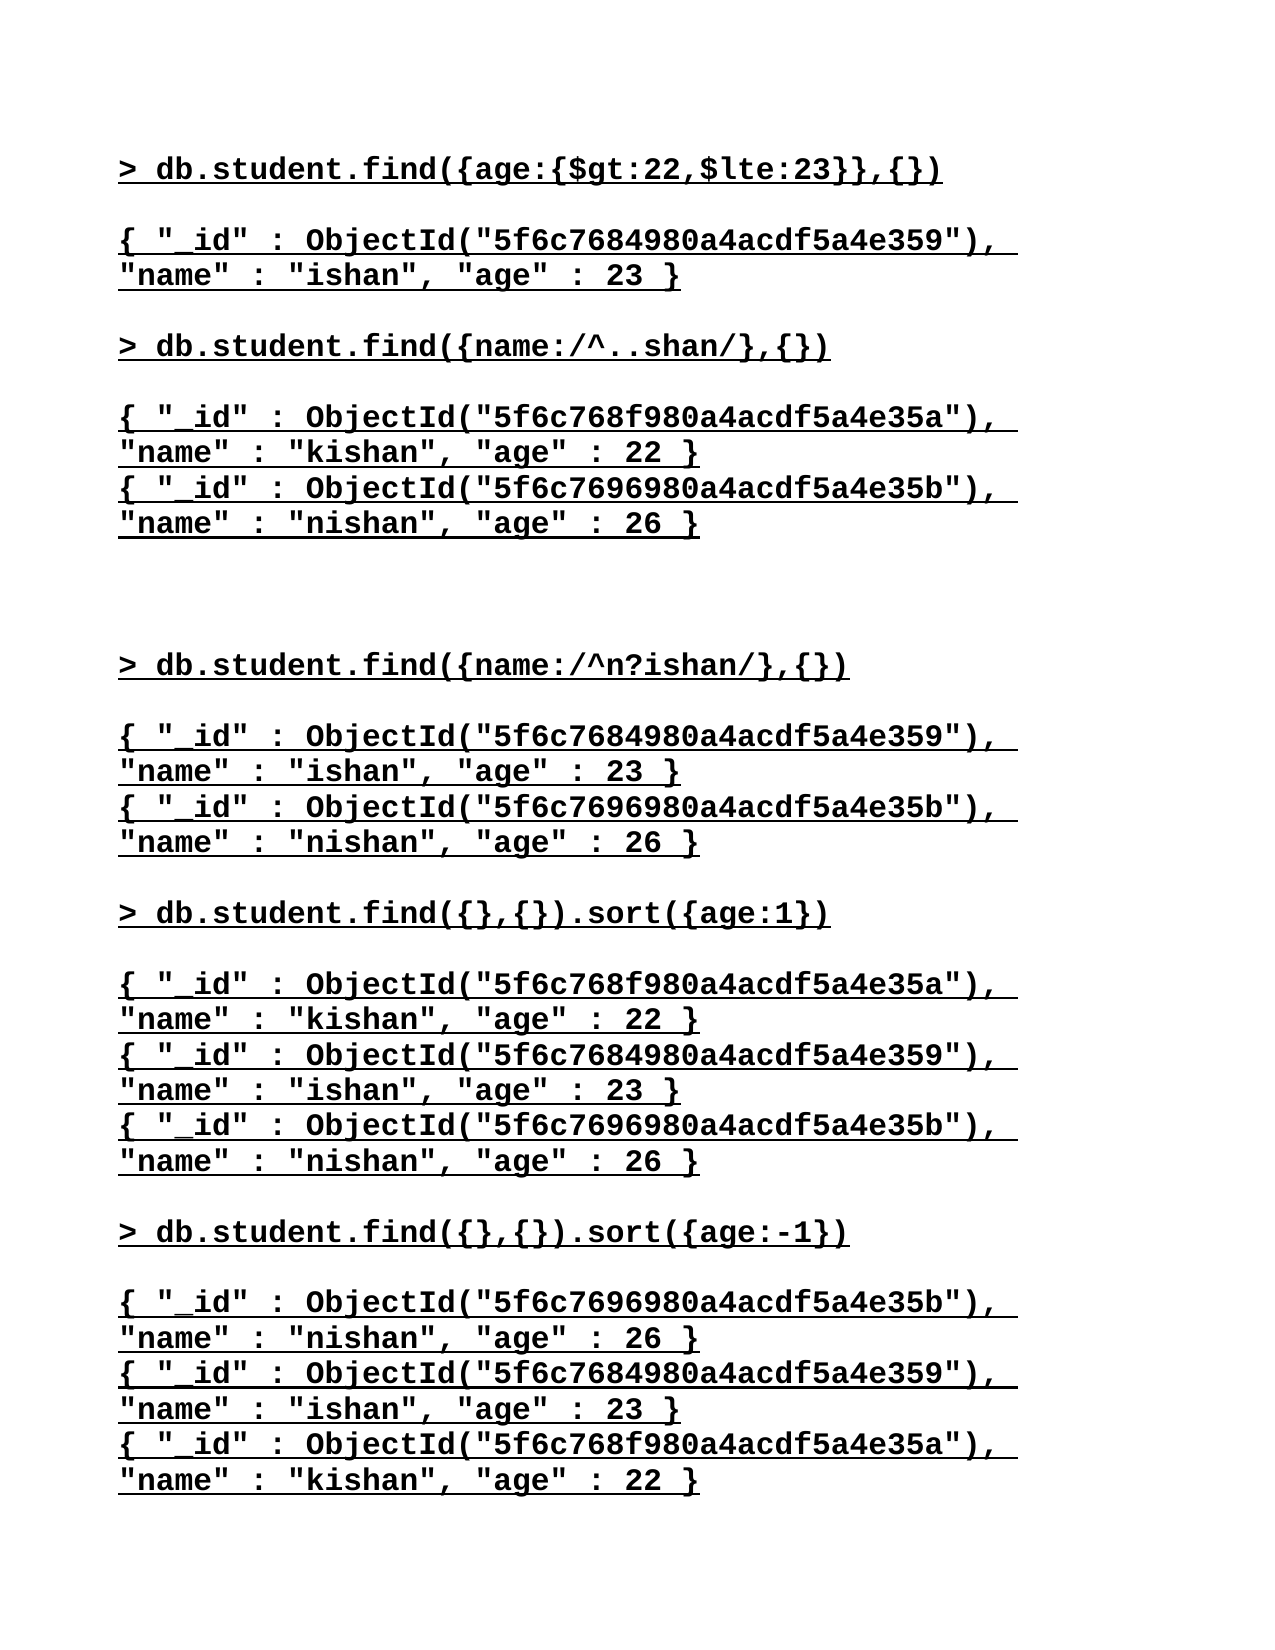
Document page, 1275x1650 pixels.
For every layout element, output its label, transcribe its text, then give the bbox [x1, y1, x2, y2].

text > db.student.find({age:{$gt:22,$lte:23}},{}) [118, 153, 1157, 189]
text > db.student.find({},{}).sort({age:1}) [118, 897, 1157, 933]
text { "_id" : ObjectId("5f6c768f980a4acdf5a4e35a"), "name" : "kishan", "age" : 22 } [118, 968, 1157, 1039]
text > db.student.find({name:/^..shan/},{}) [118, 331, 1157, 366]
text { "_id" : ObjectId("5f6c7696980a4acdf5a4e35b"), "name" : "nishan", "age" : 26 } [118, 791, 1157, 862]
text { "_id" : ObjectId("5f6c7684980a4acdf5a4e359"), "name" : "ishan", "age" : 23 } [118, 224, 1157, 295]
text { "_id" : ObjectId("5f6c7684980a4acdf5a4e359"), "name" : "ishan", "age" : 23 } [118, 1358, 1157, 1428]
text { "_id" : ObjectId("5f6c7684980a4acdf5a4e359"), "name" : "ishan", "age" : 23 } [118, 1039, 1157, 1110]
text > db.student.find({},{}).sort({age:-1}) [118, 1216, 1157, 1251]
text { "_id" : ObjectId("5f6c7684980a4acdf5a4e359"), "name" : "ishan", "age" : 23 } [118, 720, 1157, 791]
text { "_id" : ObjectId("5f6c7696980a4acdf5a4e35b"), "name" : "nishan", "age" : 26 } [118, 1110, 1157, 1181]
text { "_id" : ObjectId("5f6c7696980a4acdf5a4e35b"), "name" : "nishan", "age" : 26 } [118, 1287, 1157, 1358]
text { "_id" : ObjectId("5f6c768f980a4acdf5a4e35a"), "name" : "kishan", "age" : 22 } [118, 401, 1157, 472]
text { "_id" : ObjectId("5f6c7696980a4acdf5a4e35b"), "name" : "nishan", "age" : 26 } [118, 472, 1157, 543]
text { "_id" : ObjectId("5f6c768f980a4acdf5a4e35a"), "name" : "kishan", "age" : 22 } [118, 1428, 1157, 1499]
text > db.student.find({name:/^n?ishan/},{}) [118, 649, 1157, 685]
